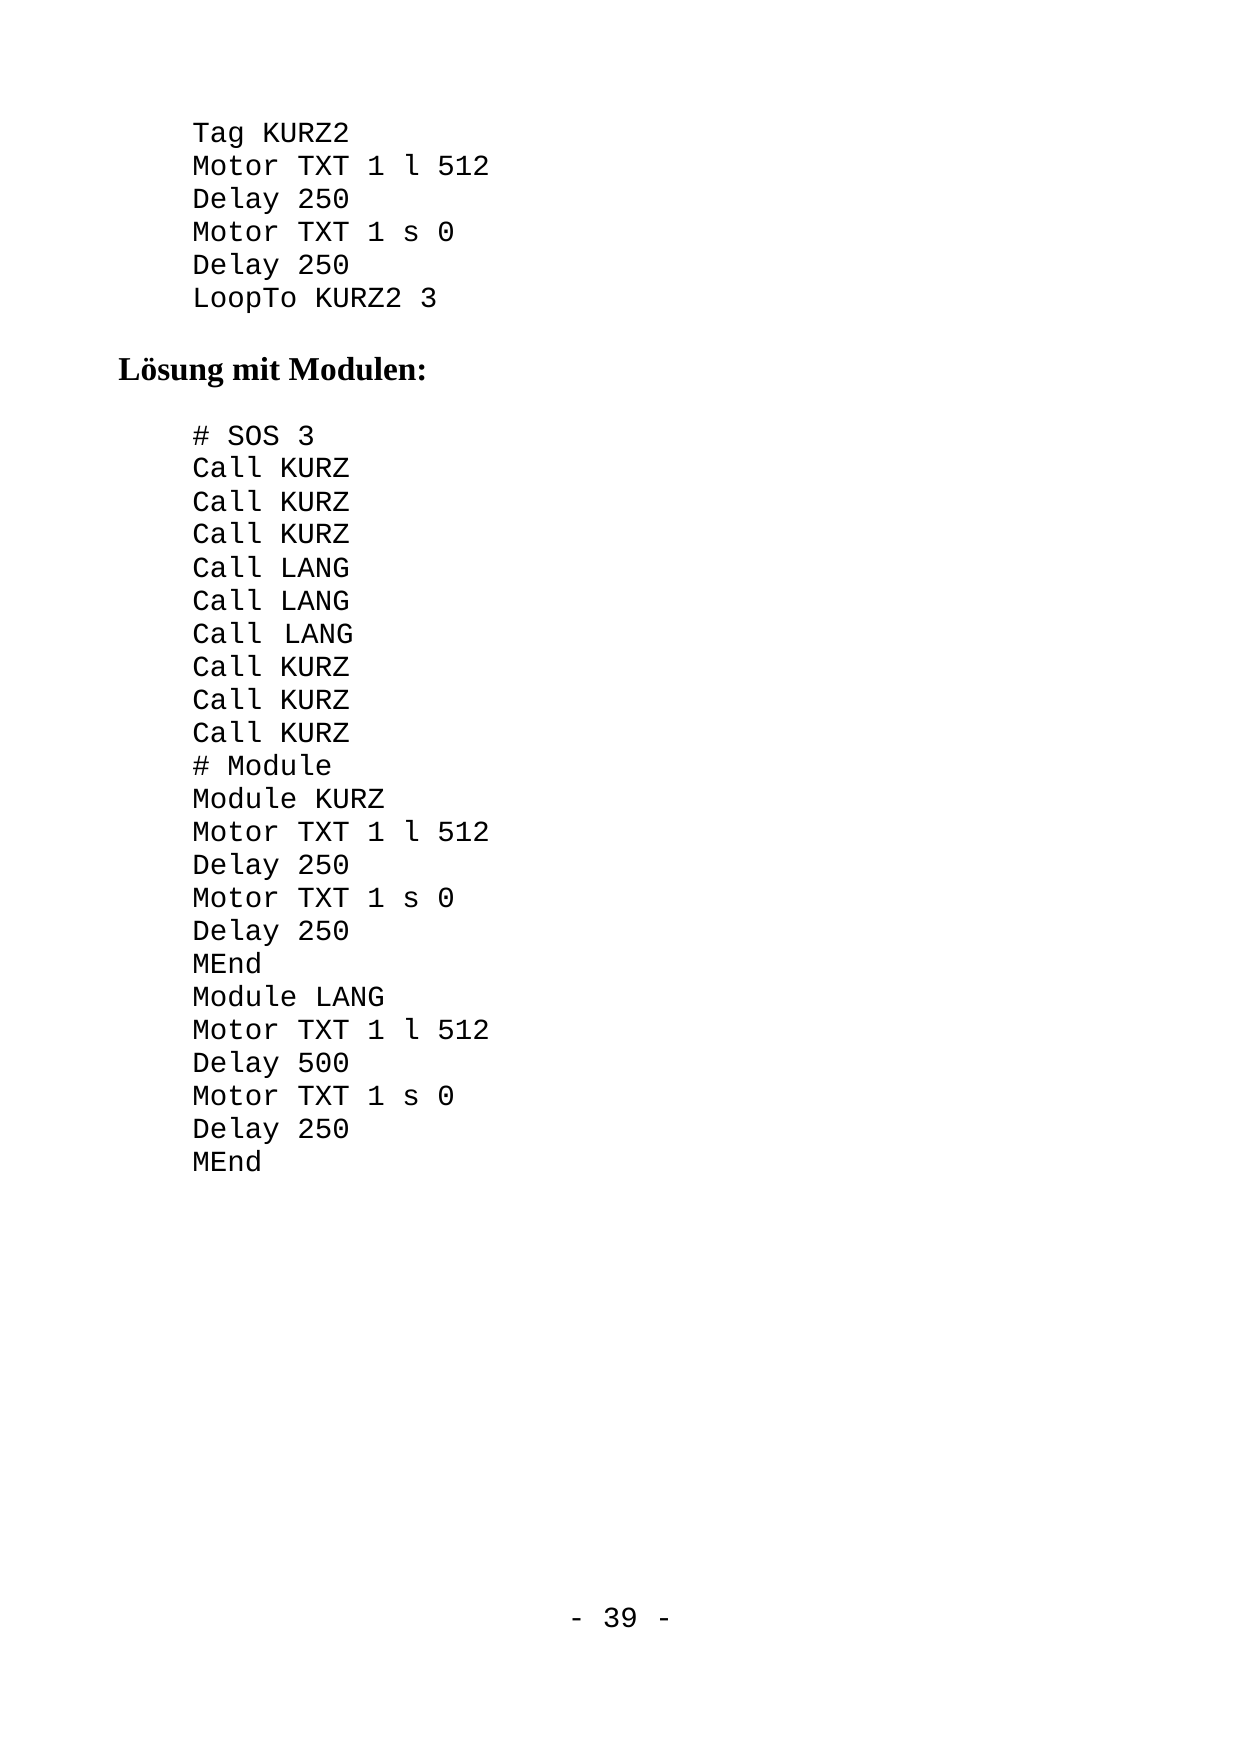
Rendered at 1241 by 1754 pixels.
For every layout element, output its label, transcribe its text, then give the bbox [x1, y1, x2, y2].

text Call KURZ [118, 487, 1122, 520]
text Call KURZ [118, 718, 1122, 751]
text LoopTo KURZ2 3 [118, 283, 1122, 316]
text Motor TXT 1 s 0 [118, 883, 1122, 916]
text Delay 250 [118, 916, 1122, 949]
text Motor TXT 1 s 0 [118, 1081, 1122, 1114]
text Call KURZ [118, 652, 1122, 685]
text Module LANG [118, 982, 1122, 1015]
text Motor TXT 1 l 512 [118, 1015, 1122, 1048]
text Delay 250 [118, 850, 1122, 883]
text Motor TXT 1 s 0 [118, 217, 1122, 250]
text Module KURZ [118, 784, 1122, 817]
text MEnd [118, 1147, 1122, 1180]
text Call KURZ [118, 454, 1122, 487]
text Delay 250 [118, 250, 1122, 283]
text Delay 250 [118, 1114, 1122, 1147]
text Call KURZ [118, 520, 1122, 553]
text Tag KURZ2 [118, 118, 1122, 151]
text MEnd [118, 949, 1122, 982]
text Call LANG [118, 586, 1122, 619]
text Call LANG [118, 553, 1122, 586]
text Delay 250 [118, 184, 1122, 217]
text Lösung mit Modulen: [118, 349, 1122, 388]
text # SOS 3 [118, 421, 1122, 454]
text Motor TXT 1 l 512 [118, 151, 1122, 184]
text Delay 500 [118, 1048, 1122, 1081]
text # Module [118, 751, 1122, 784]
text Call KURZ [118, 685, 1122, 718]
text Call LANG [118, 619, 1122, 652]
text Motor TXT 1 l 512 [118, 817, 1122, 850]
